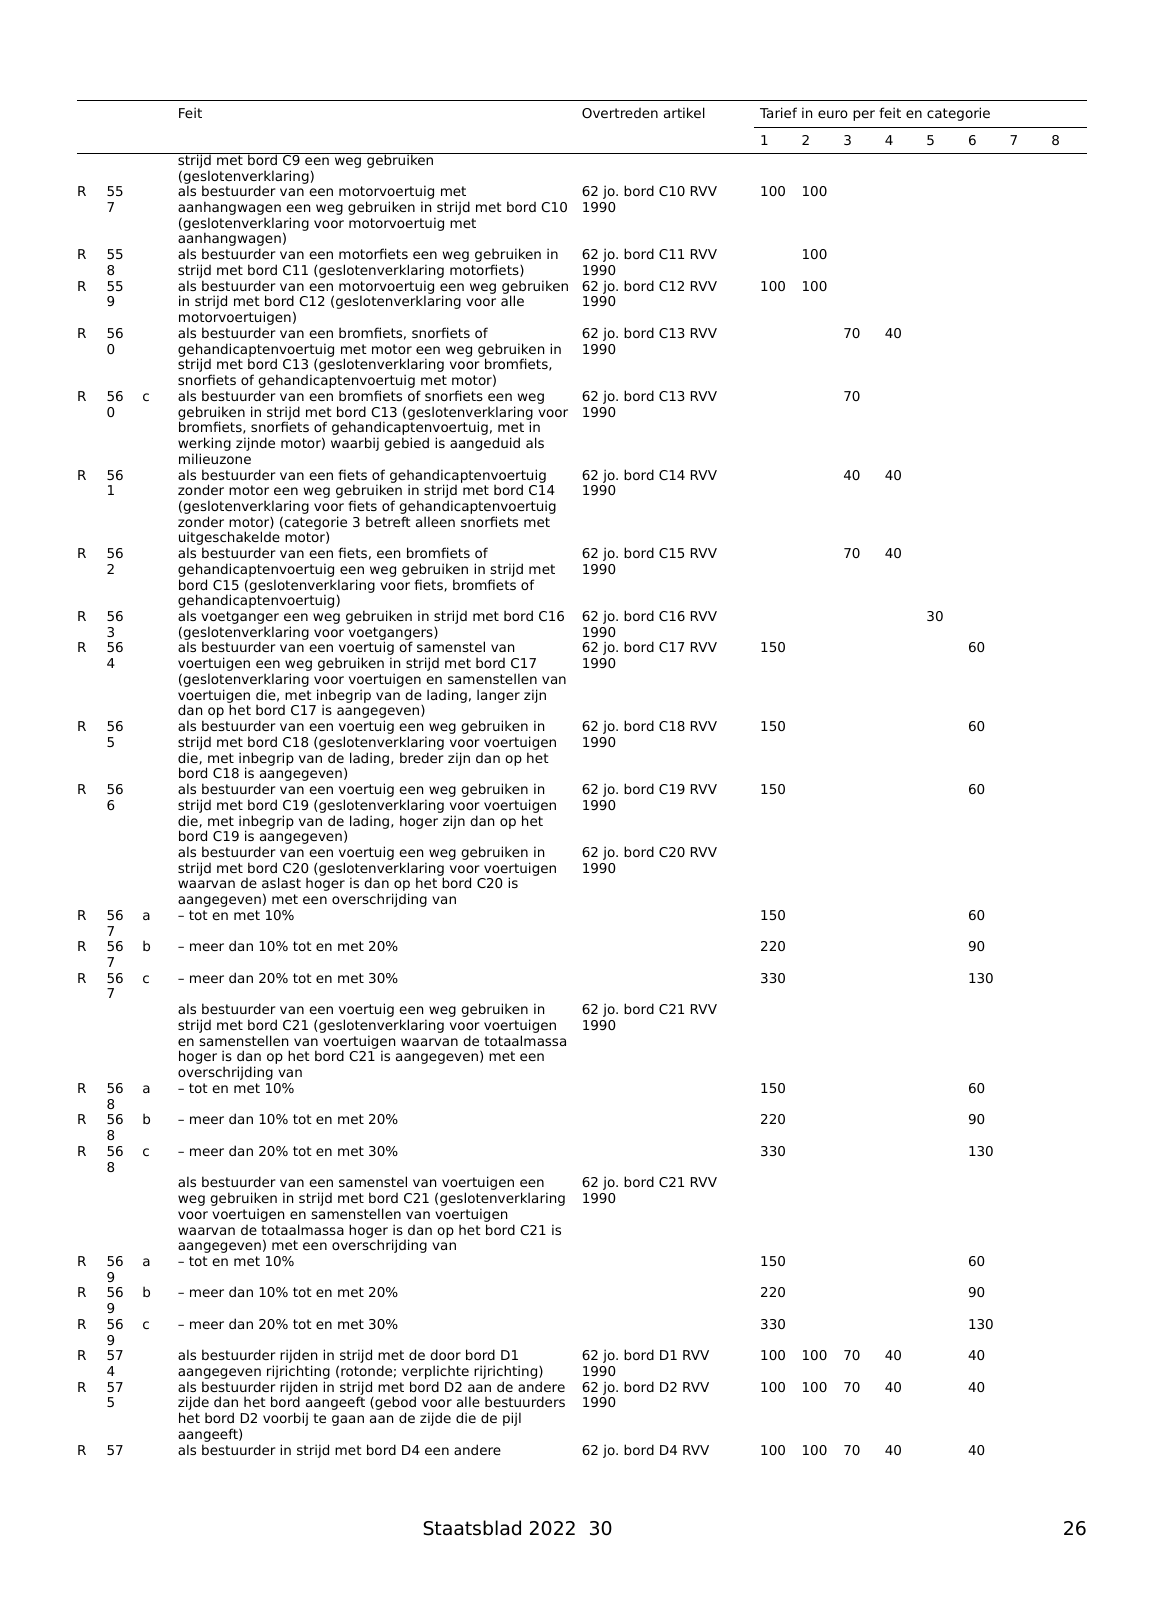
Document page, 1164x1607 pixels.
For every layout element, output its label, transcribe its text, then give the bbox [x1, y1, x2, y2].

table_cell [920, 1380, 962, 1442]
table_cell R [77, 1443, 101, 1458]
table_cell [576, 1112, 754, 1144]
table_cell [136, 1002, 172, 1081]
table_cell [1004, 609, 1045, 640]
table_cell [1004, 1112, 1045, 1144]
table_cell [879, 1285, 920, 1317]
table_cell [1004, 326, 1045, 389]
table_cell c [136, 971, 172, 1002]
table_cell R [77, 1144, 101, 1175]
table_cell 1 [754, 128, 796, 153]
table_cell [879, 782, 920, 845]
table_cell [920, 1285, 962, 1317]
table_cell [837, 184, 879, 247]
table_cell [1045, 279, 1087, 326]
table_cell [136, 719, 172, 782]
table_cell 220 [754, 1112, 796, 1144]
table_cell [1045, 389, 1087, 467]
table_cell [796, 154, 837, 184]
table_cell [754, 845, 796, 908]
table_cell 62 jo. bord C11 RVV 1990 [576, 247, 754, 278]
table_cell 70 [837, 1443, 879, 1458]
table_cell [1045, 1112, 1087, 1144]
table_cell [837, 845, 879, 908]
table_cell 330 [754, 971, 796, 1002]
table_cell 100 [754, 279, 796, 326]
table_cell 130 [962, 1144, 1003, 1175]
table_cell 567 [101, 971, 136, 1002]
table_cell als bestuurder van een voertuig of samenstel van voertuigen een weg gebruiken in strijd met bord C17 (geslotenverklaring voor voertuigen en samenstellen van voertuigen die, met inbegrip van de lading, langer zijn dan op het bord C17 is aangegeven) [172, 640, 576, 719]
table_cell R [77, 326, 101, 389]
table_cell 100 [796, 247, 837, 278]
table_cell [1004, 1144, 1045, 1175]
table_cell [879, 279, 920, 326]
table_cell R [77, 279, 101, 326]
table_cell 330 [754, 1317, 796, 1348]
table_cell 560 [101, 389, 136, 467]
table_cell [77, 845, 101, 908]
table_cell 70 [837, 389, 879, 467]
table_cell [576, 1081, 754, 1112]
table_cell [837, 154, 879, 184]
table_cell 569 [101, 1317, 136, 1348]
table_cell [879, 1317, 920, 1348]
table_cell [920, 640, 962, 719]
table_cell [796, 782, 837, 845]
table_cell [576, 1285, 754, 1317]
table_cell 568 [101, 1081, 136, 1112]
table_cell [920, 782, 962, 845]
table_cell 568 [101, 1144, 136, 1175]
table_cell [796, 1002, 837, 1081]
table_cell – meer dan 10% tot en met 20% [172, 939, 576, 971]
table_cell [1004, 1317, 1045, 1348]
table_cell [1004, 1348, 1045, 1379]
table_cell [920, 1112, 962, 1144]
table_cell 70 [837, 1348, 879, 1379]
table_cell R [77, 1112, 101, 1144]
table_cell R [77, 719, 101, 782]
table_cell [796, 389, 837, 467]
table_cell [962, 1175, 1003, 1254]
table_cell [77, 154, 101, 184]
table_cell [1004, 1380, 1045, 1442]
table_cell 60 [962, 719, 1003, 782]
table_cell 62 jo. bord C21 RVV 1990 [576, 1175, 754, 1254]
table_cell als bestuurder rijden in strijd met de door bord D1 aangegeven rijrichting (rotonde; verplichte rijrichting) [172, 1348, 576, 1379]
table_cell [920, 326, 962, 389]
table_cell [1004, 389, 1045, 467]
table_cell [879, 154, 920, 184]
table_cell [796, 546, 837, 609]
table_cell 90 [962, 1285, 1003, 1317]
table_cell [136, 184, 172, 247]
table_cell [879, 1002, 920, 1081]
table_cell strijd met bord C9 een weg gebruiken (geslotenverklaring) [172, 154, 576, 184]
table_cell – tot en met 10% [172, 1081, 576, 1112]
table_cell [1045, 971, 1087, 1002]
table_cell [920, 845, 962, 908]
table_cell 5 [920, 128, 962, 153]
table_cell R [77, 939, 101, 971]
table_cell [1004, 546, 1045, 609]
table_cell [754, 467, 796, 546]
table_cell [101, 845, 136, 908]
table_cell c [136, 389, 172, 467]
table_cell [920, 1317, 962, 1348]
table_cell 62 jo. bord C20 RVV 1990 [576, 845, 754, 908]
table_cell [962, 389, 1003, 467]
table_cell c [136, 1144, 172, 1175]
table_cell [796, 1175, 837, 1254]
table_cell 70 [837, 546, 879, 609]
table_cell 561 [101, 467, 136, 546]
table_cell 150 [754, 1254, 796, 1285]
table_cell als voetganger een weg gebruiken in strijd met bord C16 (geslotenverklaring voor voetgangers) [172, 609, 576, 640]
table_cell [879, 1112, 920, 1144]
table_cell [1004, 279, 1045, 326]
table_cell [1004, 845, 1045, 908]
table_cell 150 [754, 719, 796, 782]
table_cell 60 [962, 908, 1003, 939]
table_cell [796, 939, 837, 971]
table_cell [576, 1254, 754, 1285]
table_cell [136, 326, 172, 389]
table_cell 4 [879, 128, 920, 153]
table_cell R [77, 1254, 101, 1285]
table_cell [837, 1081, 879, 1112]
table_cell [136, 1380, 172, 1442]
table_cell 90 [962, 1112, 1003, 1144]
table_cell [879, 1175, 920, 1254]
table_cell [1045, 247, 1087, 278]
table_cell – tot en met 10% [172, 1254, 576, 1285]
table_cell [837, 609, 879, 640]
table_cell [920, 154, 962, 184]
table_cell a [136, 1254, 172, 1285]
table_cell als bestuurder rijden in strijd met bord D2 aan de andere zijde dan het bord aangeeft (gebod voor alle bestuurders het bord D2 voorbij te gaan aan de zijde die de pijl aangeeft) [172, 1380, 576, 1442]
table_cell 62 jo. bord C10 RVV 1990 [576, 184, 754, 247]
table_cell [77, 1002, 101, 1081]
table_cell R [77, 1081, 101, 1112]
table_cell [837, 247, 879, 278]
table_cell als bestuurder van een samenstel van voertuigen een weg gebruiken in strijd met bord C21 (geslotenverklaring voor voertuigen en samenstellen van voertuigen waarvan de totaalmassa hoger is dan op het bord C21 is aangegeven) met een overschrijding van [172, 1175, 576, 1254]
table_cell [1045, 640, 1087, 719]
table_cell 566 [101, 782, 136, 845]
table_cell c [136, 1317, 172, 1348]
table_cell [1045, 1443, 1087, 1458]
table_cell [796, 971, 837, 1002]
table_cell [1004, 1254, 1045, 1285]
table_cell [920, 719, 962, 782]
table_cell [962, 184, 1003, 247]
table_cell [1004, 782, 1045, 845]
table_cell 569 [101, 1285, 136, 1317]
table_cell [1045, 609, 1087, 640]
table_cell b [136, 1112, 172, 1144]
table_cell [754, 1175, 796, 1254]
table_cell 62 jo. bord C19 RVV 1990 [576, 782, 754, 845]
table_cell [172, 127, 576, 153]
table_cell [1045, 546, 1087, 609]
table_cell [920, 1443, 962, 1458]
table_cell 100 [796, 1348, 837, 1379]
table_cell 559 [101, 279, 136, 326]
table_cell [1045, 1380, 1087, 1442]
table_cell [1045, 939, 1087, 971]
table_cell [101, 1175, 136, 1254]
table_cell 60 [962, 1081, 1003, 1112]
table_cell als bestuurder van een bromfiets, snorfiets of gehandicaptenvoertuig met motor een weg gebruiken in strijd met bord C13 (geslotenverklaring voor bromfiets, snorfiets of gehandicaptenvoertuig met motor) [172, 326, 576, 389]
table_cell [879, 845, 920, 908]
table_cell 560 [101, 326, 136, 389]
table_cell [920, 1175, 962, 1254]
table_cell [879, 719, 920, 782]
table_header Tarief in euro per feit en categorie [754, 101, 1087, 127]
table_cell 40 [879, 1380, 920, 1442]
table_cell [879, 1144, 920, 1175]
table_cell [796, 1144, 837, 1175]
table_cell 3 [837, 128, 879, 153]
table_cell [920, 1348, 962, 1379]
table_cell 100 [754, 1380, 796, 1442]
table_cell [1045, 326, 1087, 389]
table_cell [962, 609, 1003, 640]
table_cell [837, 640, 879, 719]
table_cell [879, 640, 920, 719]
table_cell 40 [879, 546, 920, 609]
table_cell als bestuurder van een fiets, een bromfiets of gehandicaptenvoertuig een weg gebruiken in strijd met bord C15 (geslotenverklaring voor fiets, bromfiets of gehandicaptenvoertuig) [172, 546, 576, 609]
table_cell [837, 719, 879, 782]
table_cell 558 [101, 247, 136, 278]
table_cell [796, 467, 837, 546]
table_cell 2 [796, 128, 837, 153]
table_cell [1004, 1285, 1045, 1317]
table_cell [837, 1175, 879, 1254]
table_cell 564 [101, 640, 136, 719]
table_cell [920, 908, 962, 939]
table_cell R [77, 546, 101, 609]
table_cell [920, 1144, 962, 1175]
table_cell 62 jo. bord D2 RVV 1990 [576, 1380, 754, 1442]
table_cell R [77, 609, 101, 640]
table_cell [837, 782, 879, 845]
table_cell [920, 971, 962, 1002]
table_cell [1045, 1175, 1087, 1254]
table_cell [101, 154, 136, 184]
table_cell 100 [796, 184, 837, 247]
table_cell 575 [101, 1380, 136, 1442]
table_cell R [77, 782, 101, 845]
table_cell [576, 908, 754, 939]
table_cell 60 [962, 782, 1003, 845]
table_cell [1004, 971, 1045, 1002]
table_cell [837, 1112, 879, 1144]
table_cell [101, 127, 136, 153]
table_cell [879, 939, 920, 971]
table_cell [879, 247, 920, 278]
table_cell [136, 609, 172, 640]
table_cell [796, 845, 837, 908]
table_cell [754, 609, 796, 640]
table_cell [576, 1144, 754, 1175]
table_cell [837, 1317, 879, 1348]
table_cell [920, 1002, 962, 1081]
table_cell [796, 908, 837, 939]
table_cell 8 [1045, 128, 1087, 153]
table_cell 90 [962, 939, 1003, 971]
table_cell 40 [879, 467, 920, 546]
table_cell [796, 609, 837, 640]
table_cell [879, 971, 920, 1002]
table_cell 563 [101, 609, 136, 640]
table_cell 62 jo. bord C18 RVV 1990 [576, 719, 754, 782]
table_cell [136, 640, 172, 719]
table_cell [754, 326, 796, 389]
table_cell [576, 154, 754, 184]
table_cell als bestuurder van een voertuig een weg gebruiken in strijd met bord C20 (geslotenverklaring voor voertuigen waarvan de aslast hoger is dan op het bord C20 is aangegeven) met een overschrijding van [172, 845, 576, 908]
table_cell R [77, 247, 101, 278]
table_cell 7 [1004, 128, 1045, 153]
table_cell [136, 1175, 172, 1254]
table_cell [962, 1002, 1003, 1081]
table_cell – meer dan 20% tot en met 30% [172, 971, 576, 1002]
table_cell 220 [754, 939, 796, 971]
table_cell als bestuurder van een voertuig een weg gebruiken in strijd met bord C19 (geslotenverklaring voor voertuigen die, met inbegrip van de lading, hoger zijn dan op het bord C19 is aangegeven) [172, 782, 576, 845]
table_cell 100 [754, 1443, 796, 1458]
table_cell als bestuurder van een voertuig een weg gebruiken in strijd met bord C18 (geslotenverklaring voor voertuigen die, met inbegrip van de lading, breder zijn dan op het bord C18 is aangegeven) [172, 719, 576, 782]
table_cell 100 [754, 184, 796, 247]
table_cell [1045, 467, 1087, 546]
table_cell [1004, 1443, 1045, 1458]
table_cell 150 [754, 908, 796, 939]
table_cell [1045, 154, 1087, 184]
table_cell – meer dan 20% tot en met 30% [172, 1144, 576, 1175]
table_cell 150 [754, 1081, 796, 1112]
table_cell [1004, 939, 1045, 971]
table_cell [576, 127, 754, 153]
table_cell b [136, 939, 172, 971]
table_cell 562 [101, 546, 136, 609]
table_cell als bestuurder van een bromfiets of snorfiets een weg gebruiken in strijd met bord C13 (geslotenverklaring voor bromfiets, snorfiets of gehandicaptenvoertuig, met in werking zijnde motor) waarbij gebied is aangeduid als milieuzone [172, 389, 576, 467]
table_cell 567 [101, 939, 136, 971]
table_cell [576, 971, 754, 1002]
table_cell [576, 1317, 754, 1348]
table_cell [879, 1254, 920, 1285]
table_cell [1045, 1144, 1087, 1175]
table_cell 40 [837, 467, 879, 546]
table_cell [837, 1285, 879, 1317]
table_cell 62 jo. bord C13 RVV 1990 [576, 326, 754, 389]
table_cell als bestuurder van een motorfiets een weg gebruiken in strijd met bord C11 (geslotenverklaring motorfiets) [172, 247, 576, 278]
table_cell [837, 971, 879, 1002]
table_cell [920, 546, 962, 609]
table_cell [796, 640, 837, 719]
table_cell [136, 127, 172, 153]
table_cell – meer dan 10% tot en met 20% [172, 1285, 576, 1317]
table_cell 62 jo. bord D1 RVV 1990 [576, 1348, 754, 1379]
table_cell [837, 939, 879, 971]
table_cell b [136, 1285, 172, 1317]
table_cell [136, 1348, 172, 1379]
table_cell [920, 939, 962, 971]
table_cell [1045, 1317, 1087, 1348]
table_cell R [77, 908, 101, 939]
table_cell [754, 154, 796, 184]
table_cell [920, 389, 962, 467]
table_cell 100 [754, 1348, 796, 1379]
table_cell 62 jo. bord C12 RVV 1990 [576, 279, 754, 326]
table_cell 100 [796, 1380, 837, 1442]
table_cell 40 [962, 1380, 1003, 1442]
table_cell R [77, 184, 101, 247]
table_cell a [136, 908, 172, 939]
table_cell 40 [962, 1443, 1003, 1458]
table_cell [136, 546, 172, 609]
table_cell [879, 908, 920, 939]
table_cell R [77, 1285, 101, 1317]
table_cell [1045, 1002, 1087, 1081]
table_cell [879, 184, 920, 247]
table_cell 62 jo. bord C21 RVV 1990 [576, 1002, 754, 1081]
table_cell 150 [754, 640, 796, 719]
table_cell 30 [920, 609, 962, 640]
table_cell [920, 467, 962, 546]
table_cell – meer dan 10% tot en met 20% [172, 1112, 576, 1144]
table_cell 70 [837, 1380, 879, 1442]
table_cell [1045, 719, 1087, 782]
table_cell a [136, 1081, 172, 1112]
table_cell 6 [962, 128, 1003, 153]
table_cell [1004, 184, 1045, 247]
table_cell R [77, 389, 101, 467]
table_cell [962, 467, 1003, 546]
table_cell [1004, 154, 1045, 184]
table_cell [796, 1081, 837, 1112]
table_cell [837, 1144, 879, 1175]
table_cell 567 [101, 908, 136, 939]
table_cell 330 [754, 1144, 796, 1175]
table_cell [1045, 845, 1087, 908]
table_cell [920, 1081, 962, 1112]
table_header [101, 101, 136, 127]
table_cell [576, 939, 754, 971]
table_cell [754, 546, 796, 609]
table_cell 62 jo. bord C15 RVV 1990 [576, 546, 754, 609]
table_cell [1045, 184, 1087, 247]
table_cell [796, 1285, 837, 1317]
table_cell [962, 546, 1003, 609]
table_cell 40 [879, 1443, 920, 1458]
table_cell R [77, 1348, 101, 1379]
table_cell [920, 184, 962, 247]
table_cell [1004, 908, 1045, 939]
table_cell [136, 782, 172, 845]
table_header Feit [172, 101, 576, 127]
table_cell [962, 326, 1003, 389]
table_cell 62 jo. bord D4 RVV [576, 1443, 754, 1458]
table_header Overtreden artikel [576, 101, 754, 127]
table_cell [962, 154, 1003, 184]
table_cell 150 [754, 782, 796, 845]
table_cell [1004, 1175, 1045, 1254]
table_cell 62 jo. bord C16 RVV 1990 [576, 609, 754, 640]
table_cell [879, 1081, 920, 1112]
table_cell [77, 1175, 101, 1254]
table_cell [962, 279, 1003, 326]
table_cell [77, 127, 101, 153]
table_cell – meer dan 20% tot en met 30% [172, 1317, 576, 1348]
table_cell [796, 326, 837, 389]
table_cell [136, 1443, 172, 1458]
table_cell 565 [101, 719, 136, 782]
table_cell [796, 1254, 837, 1285]
table_cell als bestuurder van een motorvoertuig een weg gebruiken in strijd met bord C12 (geslotenverklaring voor alle motorvoertuigen) [172, 279, 576, 326]
table_cell 568 [101, 1112, 136, 1144]
table_cell als bestuurder van een motorvoertuig met aanhangwagen een weg gebruiken in strijd met bord C10 (geslotenverklaring voor motorvoertuig met aanhangwagen) [172, 184, 576, 247]
table_cell 60 [962, 1254, 1003, 1285]
table_cell [1004, 719, 1045, 782]
table_cell 62 jo. bord C14 RVV 1990 [576, 467, 754, 546]
table_cell 40 [879, 1348, 920, 1379]
table_cell 62 jo. bord C17 RVV 1990 [576, 640, 754, 719]
table_cell 557 [101, 184, 136, 247]
table_cell 60 [962, 640, 1003, 719]
table_cell R [77, 467, 101, 546]
table_cell 100 [796, 279, 837, 326]
table_cell 220 [754, 1285, 796, 1317]
table_cell R [77, 1317, 101, 1348]
table_cell [1004, 467, 1045, 546]
table_cell [796, 1112, 837, 1144]
table_cell 70 [837, 326, 879, 389]
table_cell 40 [962, 1348, 1003, 1379]
table_header [136, 101, 172, 127]
table_cell [1004, 1081, 1045, 1112]
table_cell [879, 389, 920, 467]
table_cell [1045, 1285, 1087, 1317]
table_cell [136, 279, 172, 326]
table_cell 100 [796, 1443, 837, 1458]
table_cell [796, 719, 837, 782]
table_cell [837, 908, 879, 939]
table_cell als bestuurder van een voertuig een weg gebruiken in strijd met bord C21 (geslotenverklaring voor voertuigen en samenstellen van voertuigen waarvan de totaalmassa hoger is dan op het bord C21 is aangegeven) met een overschrijding van [172, 1002, 576, 1081]
table_cell [754, 247, 796, 278]
table_cell – tot en met 10% [172, 908, 576, 939]
table_cell als bestuurder in strijd met bord D4 een andere [172, 1443, 576, 1458]
table_cell [837, 1254, 879, 1285]
table_cell [754, 1002, 796, 1081]
table_cell als bestuurder van een fiets of gehandicaptenvoertuig zonder motor een weg gebruiken in strijd met bord C14 (geslotenverklaring voor fiets of gehandicaptenvoertuig zonder motor) (categorie 3 betreft alleen snorfiets met uitgeschakelde motor) [172, 467, 576, 546]
table_cell [1045, 908, 1087, 939]
table_cell 57 [101, 1443, 136, 1458]
table_cell 62 jo. bord C13 RVV 1990 [576, 389, 754, 467]
table_cell 569 [101, 1254, 136, 1285]
table_cell [837, 1002, 879, 1081]
table_cell R [77, 640, 101, 719]
table_cell [837, 279, 879, 326]
table_cell R [77, 971, 101, 1002]
table_cell [136, 247, 172, 278]
table_cell [1045, 782, 1087, 845]
table_cell [136, 467, 172, 546]
table_cell [920, 1254, 962, 1285]
table_cell [796, 1317, 837, 1348]
table_cell [920, 247, 962, 278]
table_cell [136, 154, 172, 184]
table_cell [1004, 247, 1045, 278]
table_cell [1045, 1348, 1087, 1379]
table_cell [754, 389, 796, 467]
table_cell [1045, 1081, 1087, 1112]
table_cell [136, 845, 172, 908]
table_cell 130 [962, 1317, 1003, 1348]
table_cell 574 [101, 1348, 136, 1379]
table_cell [1045, 1254, 1087, 1285]
table_cell [879, 609, 920, 640]
table_cell 40 [879, 326, 920, 389]
table_header [77, 101, 101, 127]
table_cell R [77, 1380, 101, 1442]
table_cell [1004, 1002, 1045, 1081]
table_cell [920, 279, 962, 326]
table_cell 130 [962, 971, 1003, 1002]
table_cell [962, 247, 1003, 278]
table_cell [1004, 640, 1045, 719]
table_cell [101, 1002, 136, 1081]
table_cell [962, 845, 1003, 908]
